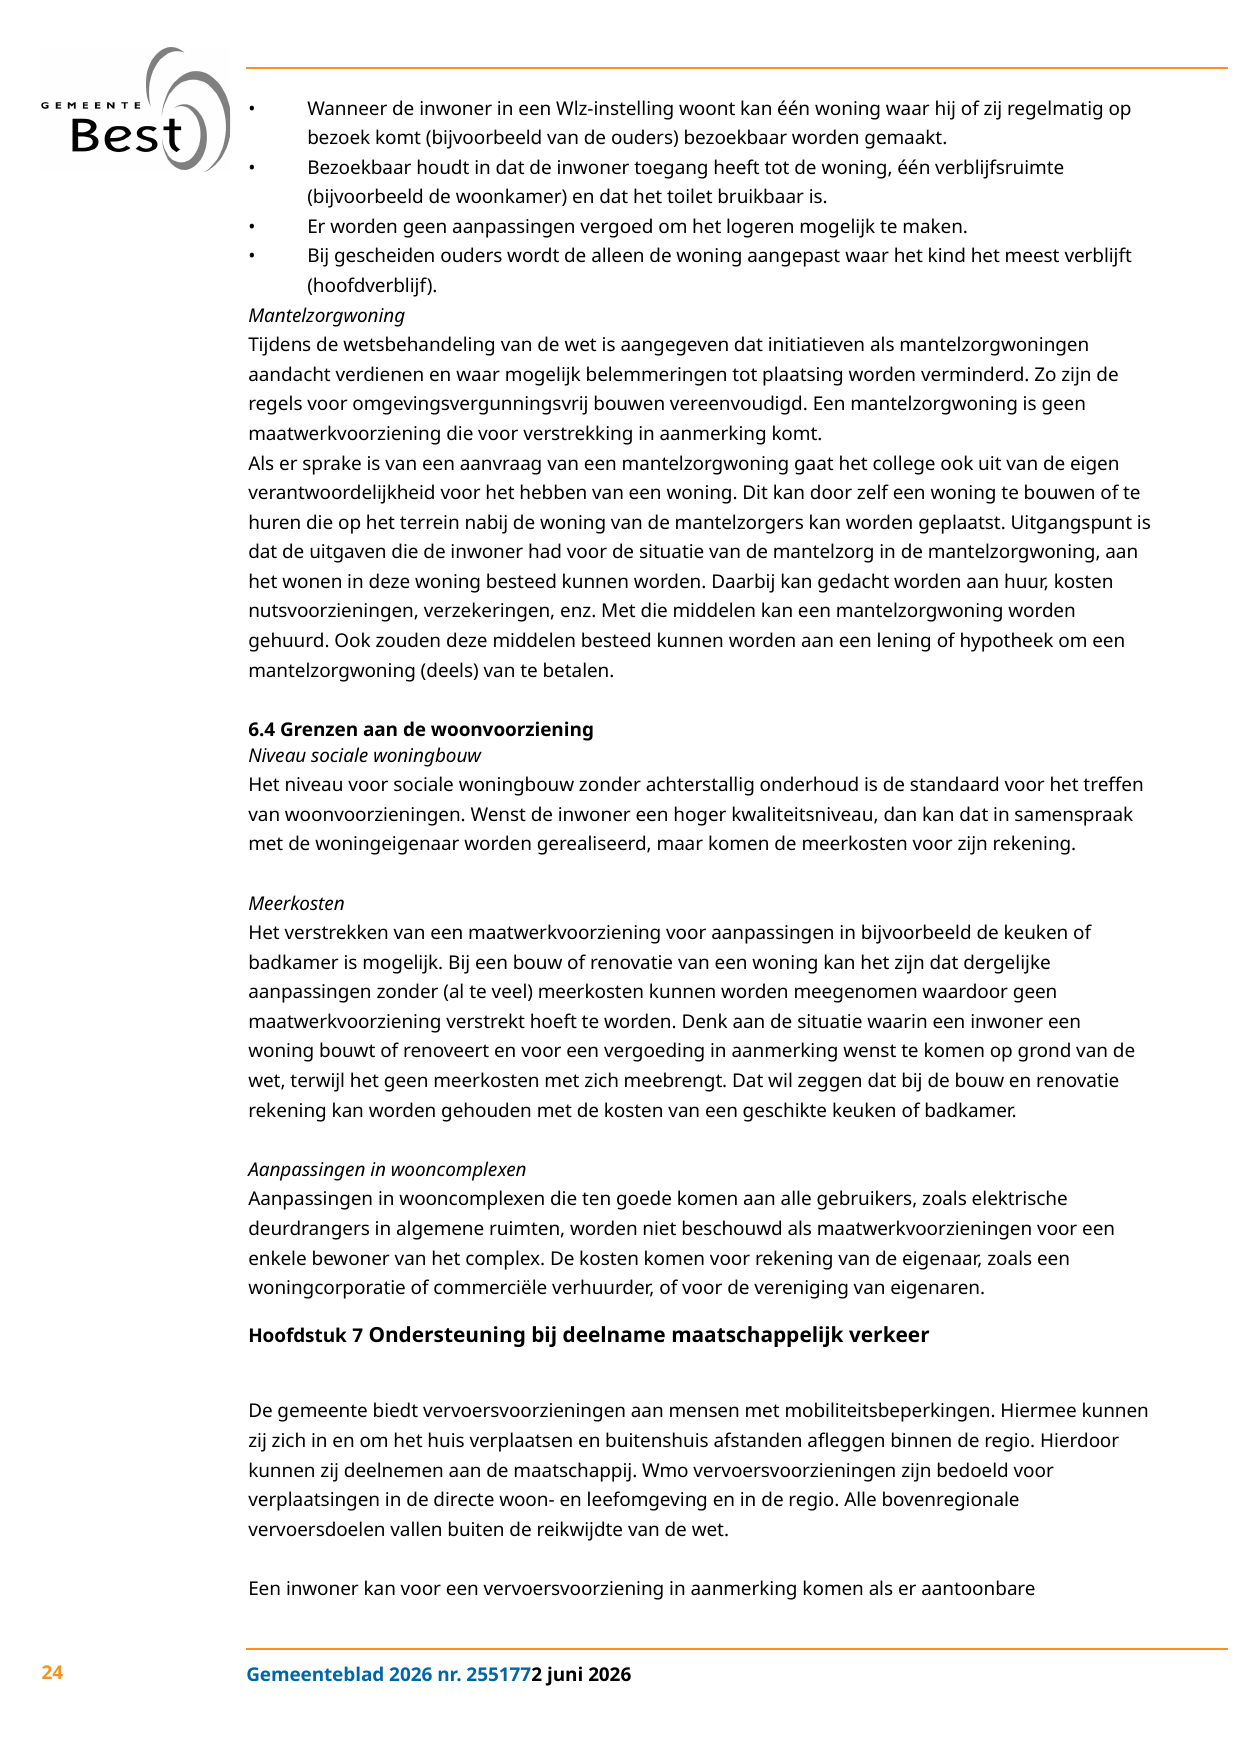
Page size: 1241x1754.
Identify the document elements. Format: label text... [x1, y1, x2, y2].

text Het niveau voor sociale woningbouw zonder achterstallig onderhoud is de standaard voor het treffen van woonvoorzieningen. Wenst de inwoner een hoger kwaliteitsniveau, dan kan dat in samenspraak met de woningeigenaar worden gerealiseerd, maar komen de meerkosten voor zijn rekening. [248, 771, 1152, 856]
text Aanpassingen in wooncomplexen die ten goede komen aan alle gebruikers, zoals elektrische deurdrangers in algemene ruimten, worden niet beschouwd als maatwerkvoorzieningen voor een enkele bewoner van het complex. De kosten komen voor rekening van de eigenaar, zoals een woningcorporatie of commerciële verhuurder, of voor de vereniging van eigenaren. [248, 1186, 1152, 1300]
text Meerkosten [248, 890, 1152, 915]
text Mantelzorgwoning [248, 302, 1152, 328]
list Er worden geen aanpassingen vergoed om het logeren mogelijk te maken. [248, 213, 1152, 239]
text Aanpassingen in wooncomplexen [248, 1156, 1152, 1182]
text Niveau sociale woningbouw [248, 742, 1152, 767]
text Hoofdstuk 7 Ondersteuning bij deelname maatschappelijk verkeer [248, 1320, 1152, 1348]
text Als er sprake is van een aanvraag van een mantelzorgwoning gaat het college ook uit van de eigen verantwoordelijkheid voor het hebben van een woning. Dit kan door zelf een woning te bouwen of te huren die op het terrein nabij de woning van de mantelzorgers kan worden geplaatst. Uitgangspunt is dat de uitgaven die de inwoner had voor de situatie van de mantelzorg in de mantelzorgwoning, aan het wonen in deze woning besteed kunnen worden. Daarbij kan gedacht worden aan huur, kosten nutsvoorzieningen, verzekeringen, enz. Met die middelen kan een mantelzorgwoning worden gehuurd. Ook zouden deze middelen besteed kunnen worden aan een lening of hypotheek om een mantelzorgwoning (deels) van te betalen. [248, 450, 1152, 683]
text 6.4 Grenzen aan de woonvoorziening [248, 716, 1152, 742]
list Bezoekbaar houdt in dat de inwoner toegang heeft tot de woning, één verblijfsruimte (bijvoorbeeld de woonkamer) en dat het toilet bruikbaar is. [248, 154, 1152, 209]
text Een inwoner kan voor een vervoersvoorziening in aanmerking komen als er aantoonbare [248, 1575, 1152, 1601]
list Bij gescheiden ouders wordt de alleen de woning aangepast waar het kind het meest verblijft (hoofdverblijf). [248, 243, 1152, 298]
list Wanneer de inwoner in een Wlz-instelling woont kan één woning waar hij of zij regelmatig op bezoek komt (bijvoorbeeld van de ouders) bezoekbaar worden gemaakt. [248, 95, 1152, 150]
picture [41, 47, 231, 172]
text Tijdens de wetsbehandeling van de wet is aangegeven dat initiatieven als mantelzorgwoningen aandacht verdienen en waar mogelijk belemmeringen tot plaatsing worden verminderd. Zo zijn de regels voor omgevingsvergunningsvrij bouwen vereenvoudigd. Een mantelzorgwoning is geen maatwerkvoorziening die voor verstrekking in aanmerking komt. [248, 331, 1152, 446]
text Het verstrekken van een maatwerkvoorziening voor aanpassingen in bijvoorbeeld de keuken of badkamer is mogelijk. Bij een bouw of renovatie van een woning kan het zijn dat dergelijke aanpassingen zonder (al te veel) meerkosten kunnen worden meegenomen waardoor geen maatwerkvoorziening verstrekt hoeft te worden. Denk aan de situatie waarin een inwoner een woning bouwt of renoveert en voor een vergoeding in aanmerking wenst te komen op grond van de wet, terwijl het geen meerkosten met zich meebrengt. Dat wil zeggen dat bij de bouw en renovatie rekening kan worden gehouden met de kosten van een geschikte keuken of badkamer. [248, 919, 1152, 1122]
text De gemeente biedt vervoersvoorzieningen aan mensen met mobiliteitsbeperkingen. Hiermee kunnen zij zich in en om het huis verplaatsen en buitenshuis afstanden afleggen binnen de regio. Hierdoor kunnen zij deelnemen aan de maatschappij. Wmo vervoersvoorzieningen zijn bedoeld voor verplaatsingen in de directe woon- en leefomgeving en in de regio. Alle bovenregionale vervoersdoelen vallen buiten de reikwijdte van de wet. [248, 1398, 1152, 1542]
